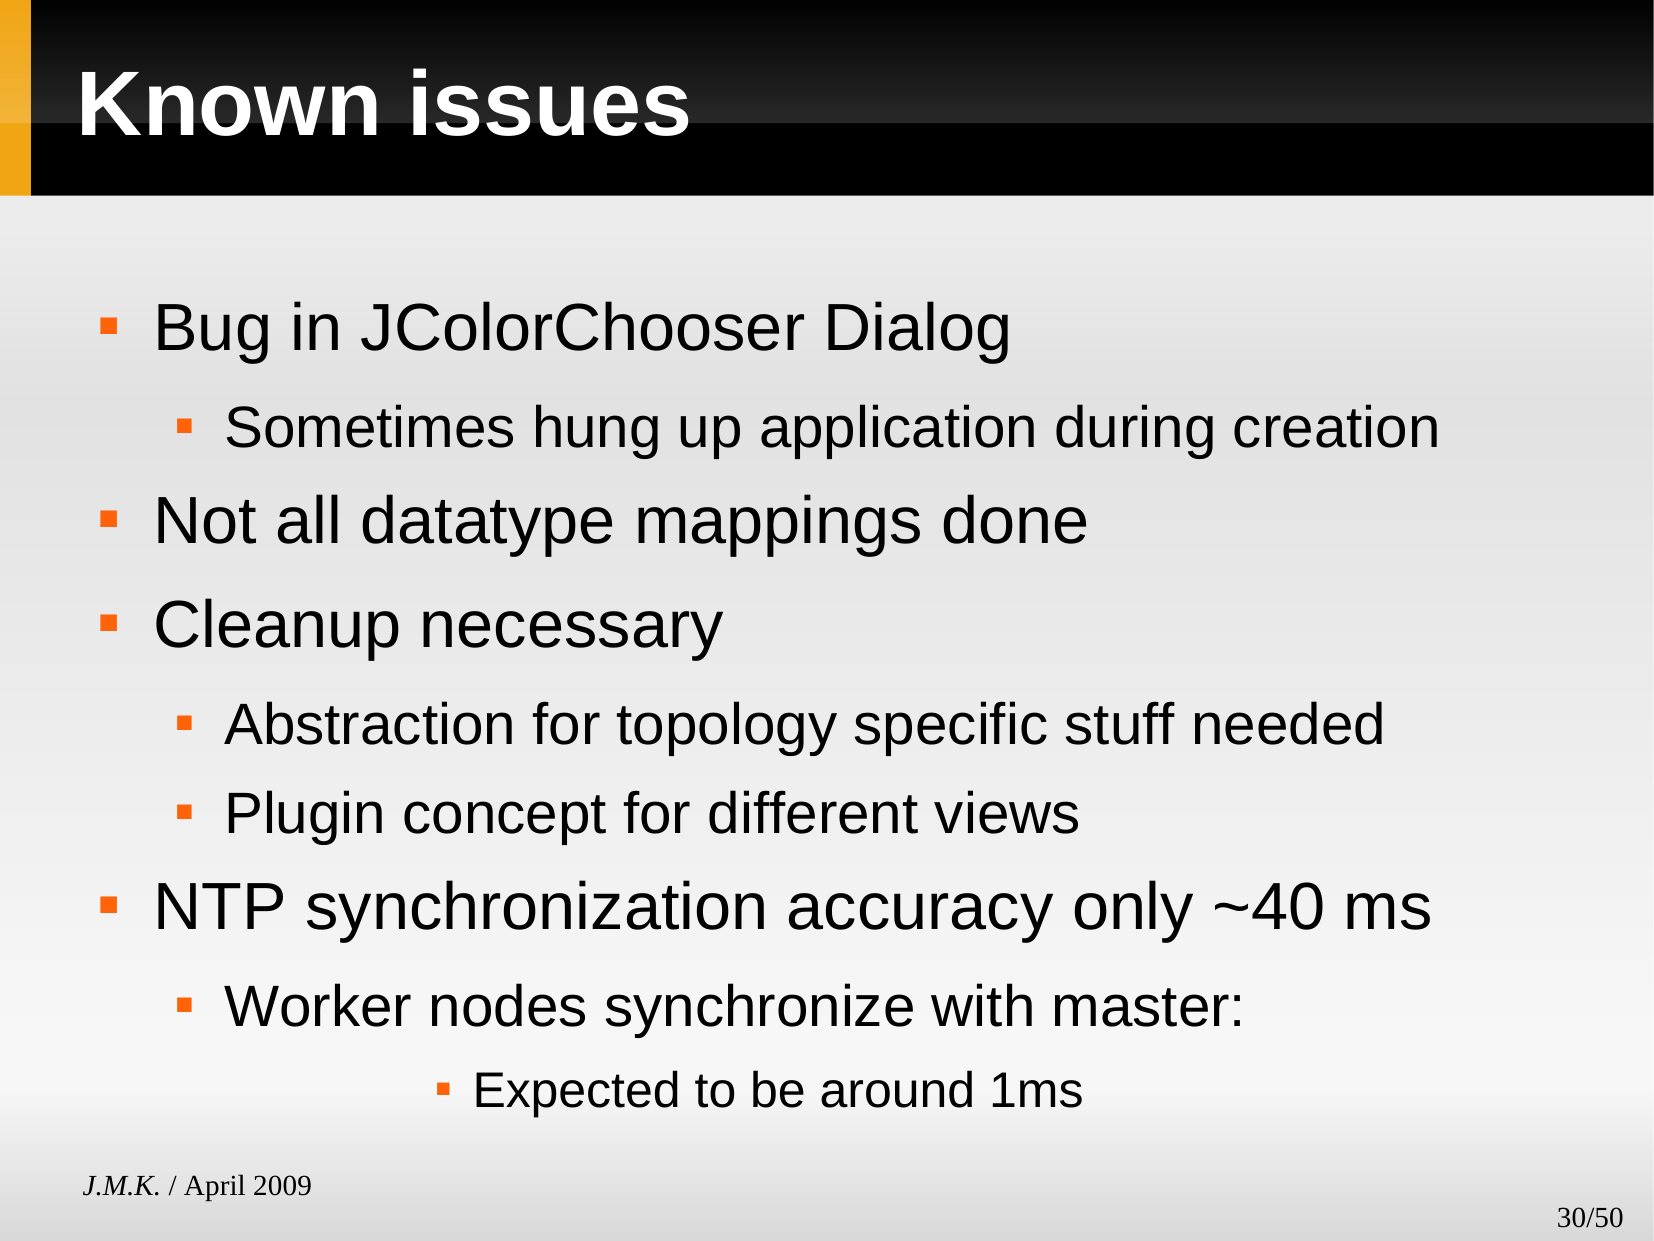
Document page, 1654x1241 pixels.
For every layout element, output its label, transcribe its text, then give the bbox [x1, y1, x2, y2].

picture [0, 0, 1654, 1241]
list Bug in JColorChooser Dialog Sometimes hung up application during creation Not all datatype mappings done Cleanup necessary Abstraction for topology specific stuff needed Plugin concept for different views NTP synchronization accuracy only ~40 ms Worker nodes synchronize with master: Expected to be around 1ms [82, 290, 1571, 1118]
title Known issues [76, 0, 1565, 208]
